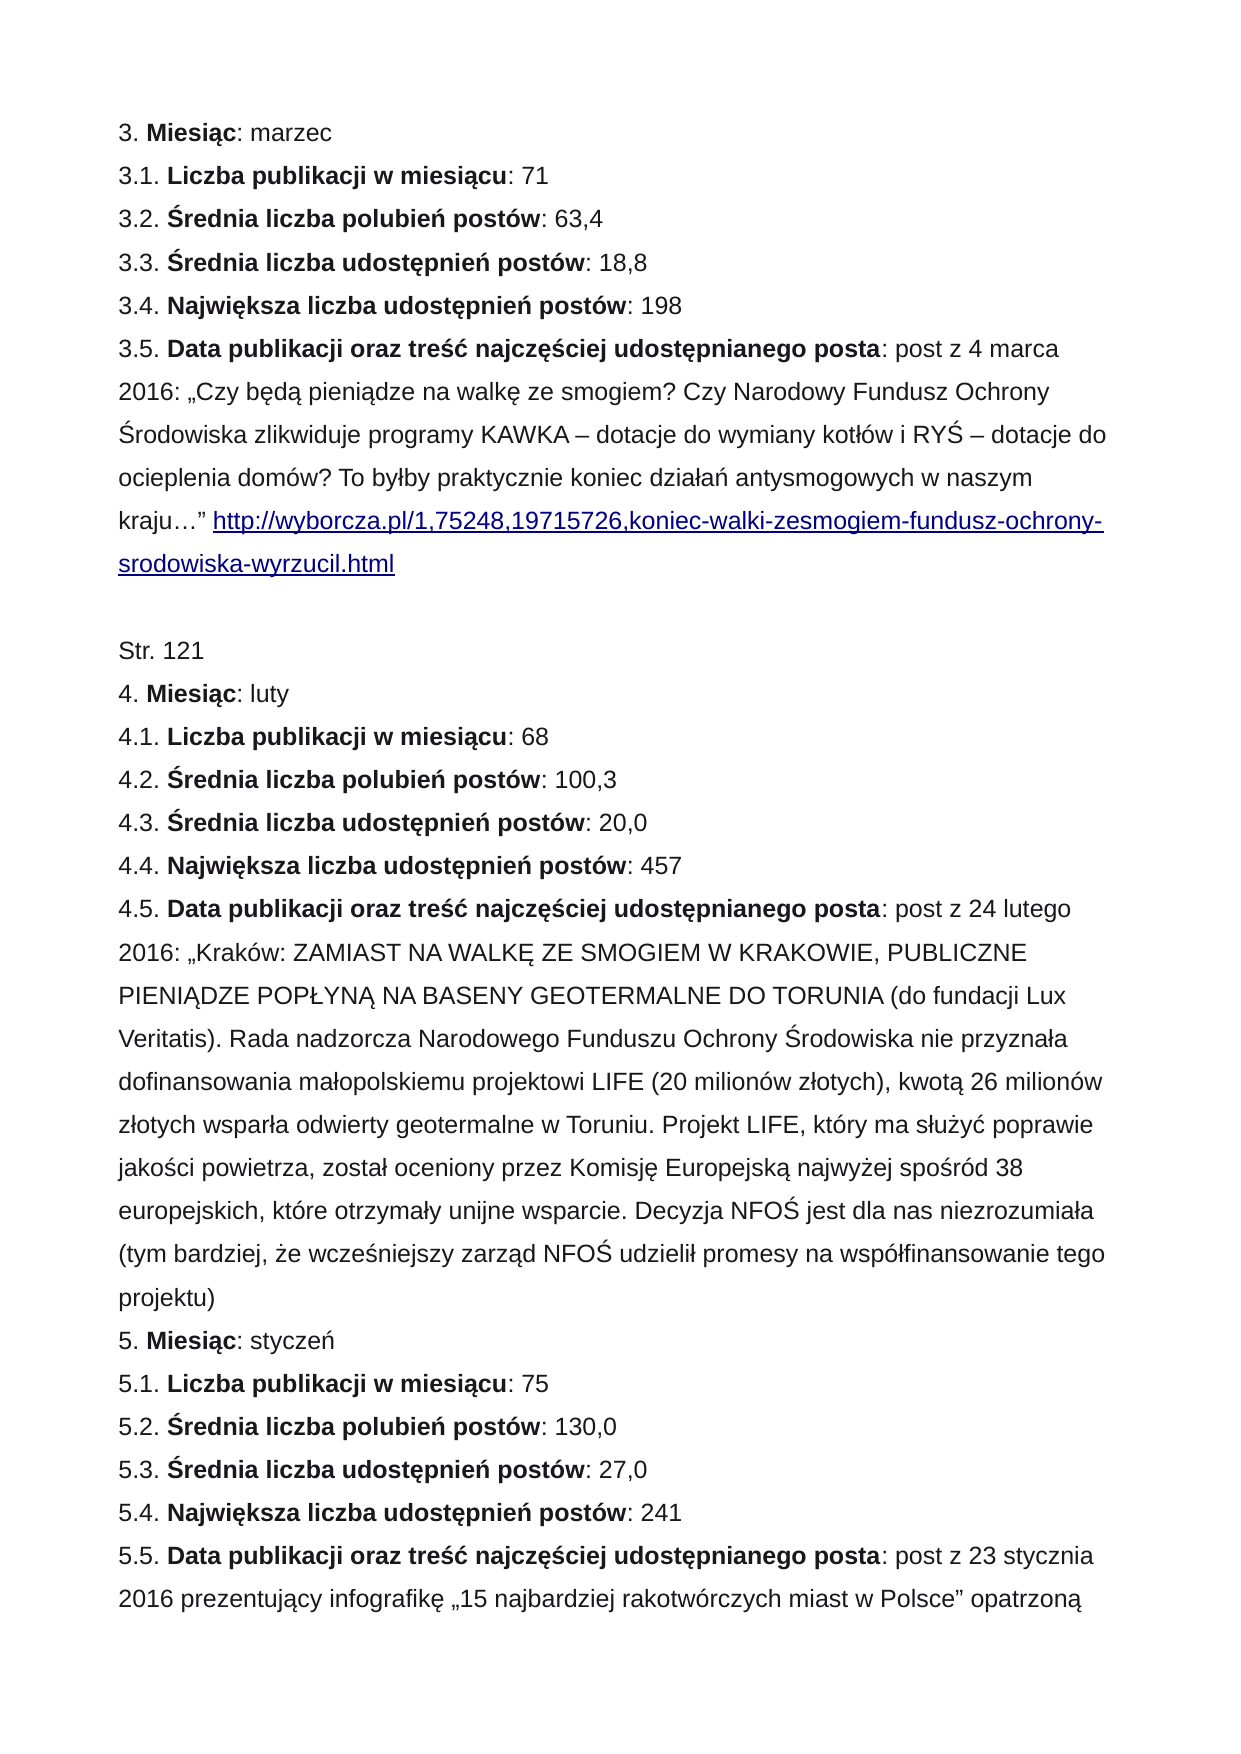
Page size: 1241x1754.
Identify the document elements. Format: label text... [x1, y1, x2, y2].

text 5.5. Data publikacji oraz treść najczęściej udostępnianego posta: post z 23 stycznia 2016 prezentujący infografikę „15 najbardziej rakotwórczych miast w Polsce” opatrzoną [118, 1541, 1122, 1613]
text 3.2. Średnia liczba polubień postów: 63,4 [118, 204, 1122, 233]
text 3.3. Średnia liczba udostępnień postów: 18,8 [118, 247, 1122, 276]
text 4. Miesiąc: luty [118, 679, 1122, 707]
text Str. 121 [118, 636, 1122, 664]
text 5.3. Średnia liczba udostępnień postów: 27,0 [118, 1455, 1122, 1484]
text 4.1. Liczba publikacji w miesiącu: 68 [118, 722, 1122, 751]
text 4.5. Data publikacji oraz treść najczęściej udostępnianego posta: post z 24 lutego 2016: „Kraków: ZAMIAST NA WALKĘ ZE SMOGIEM W KRAKOWIE, PUBLICZNE PIENIĄDZE POPŁYNĄ NA BASENY GEOTERMALNE DO TORUNIA (do fundacji Lux Veritatis). Rada nadzorcza Narodowego Funduszu Ochrony Środowiska nie przyznała dofinansowania małopolskiemu projektowi LIFE (20 milionów złotych), kwotą 26 milionów złotych wsparła odwierty geotermalne w Toruniu. Projekt LIFE, który ma służyć poprawie jakości powietrza, został oceniony przez Komisję Europejską najwyżej spośród 38 europejskich, które otrzymały unijne wsparcie. Decyzja NFOŚ jest dla nas niezrozumiała (tym bardziej, że wcześniejszy zarząd NFOŚ udzielił promesy na współfinansowanie tego projektu) [118, 894, 1122, 1311]
text 5.4. Największa liczba udostępnień postów: 241 [118, 1498, 1122, 1527]
text 3.1. Liczba publikacji w miesiącu: 71 [118, 161, 1122, 190]
text 5.1. Liczba publikacji w miesiącu: 75 [118, 1369, 1122, 1397]
text 3. Miesiąc: marzec [118, 118, 1122, 147]
text 3.5. Data publikacji oraz treść najczęściej udostępnianego posta: post z 4 marca 2016: „Czy będą pieniądze na walkę ze smogiem? Czy Narodowy Fundusz Ochrony Środowiska zlikwiduje programy KAWKA – dotacje do wymiany kotłów i RYŚ – dotacje do ocieplenia domów? To byłby praktycznie koniec działań antysmogowych w naszym kraju…” http://wyborcza.pl/1,75248,19715726,koniec-walki-zesmogiem-fundusz-ochrony-srodowiska-wyrzucil.html [118, 334, 1122, 578]
text 4.3. Średnia liczba udostępnień postów: 20,0 [118, 808, 1122, 837]
text 4.2. Średnia liczba polubień postów: 100,3 [118, 765, 1122, 794]
text 4.4. Największa liczba udostępnień postów: 457 [118, 851, 1122, 880]
text 3.4. Największa liczba udostępnień postów: 198 [118, 291, 1122, 319]
text 5.2. Średnia liczba polubień postów: 130,0 [118, 1412, 1122, 1441]
text 5. Miesiąc: styczeń [118, 1326, 1122, 1354]
